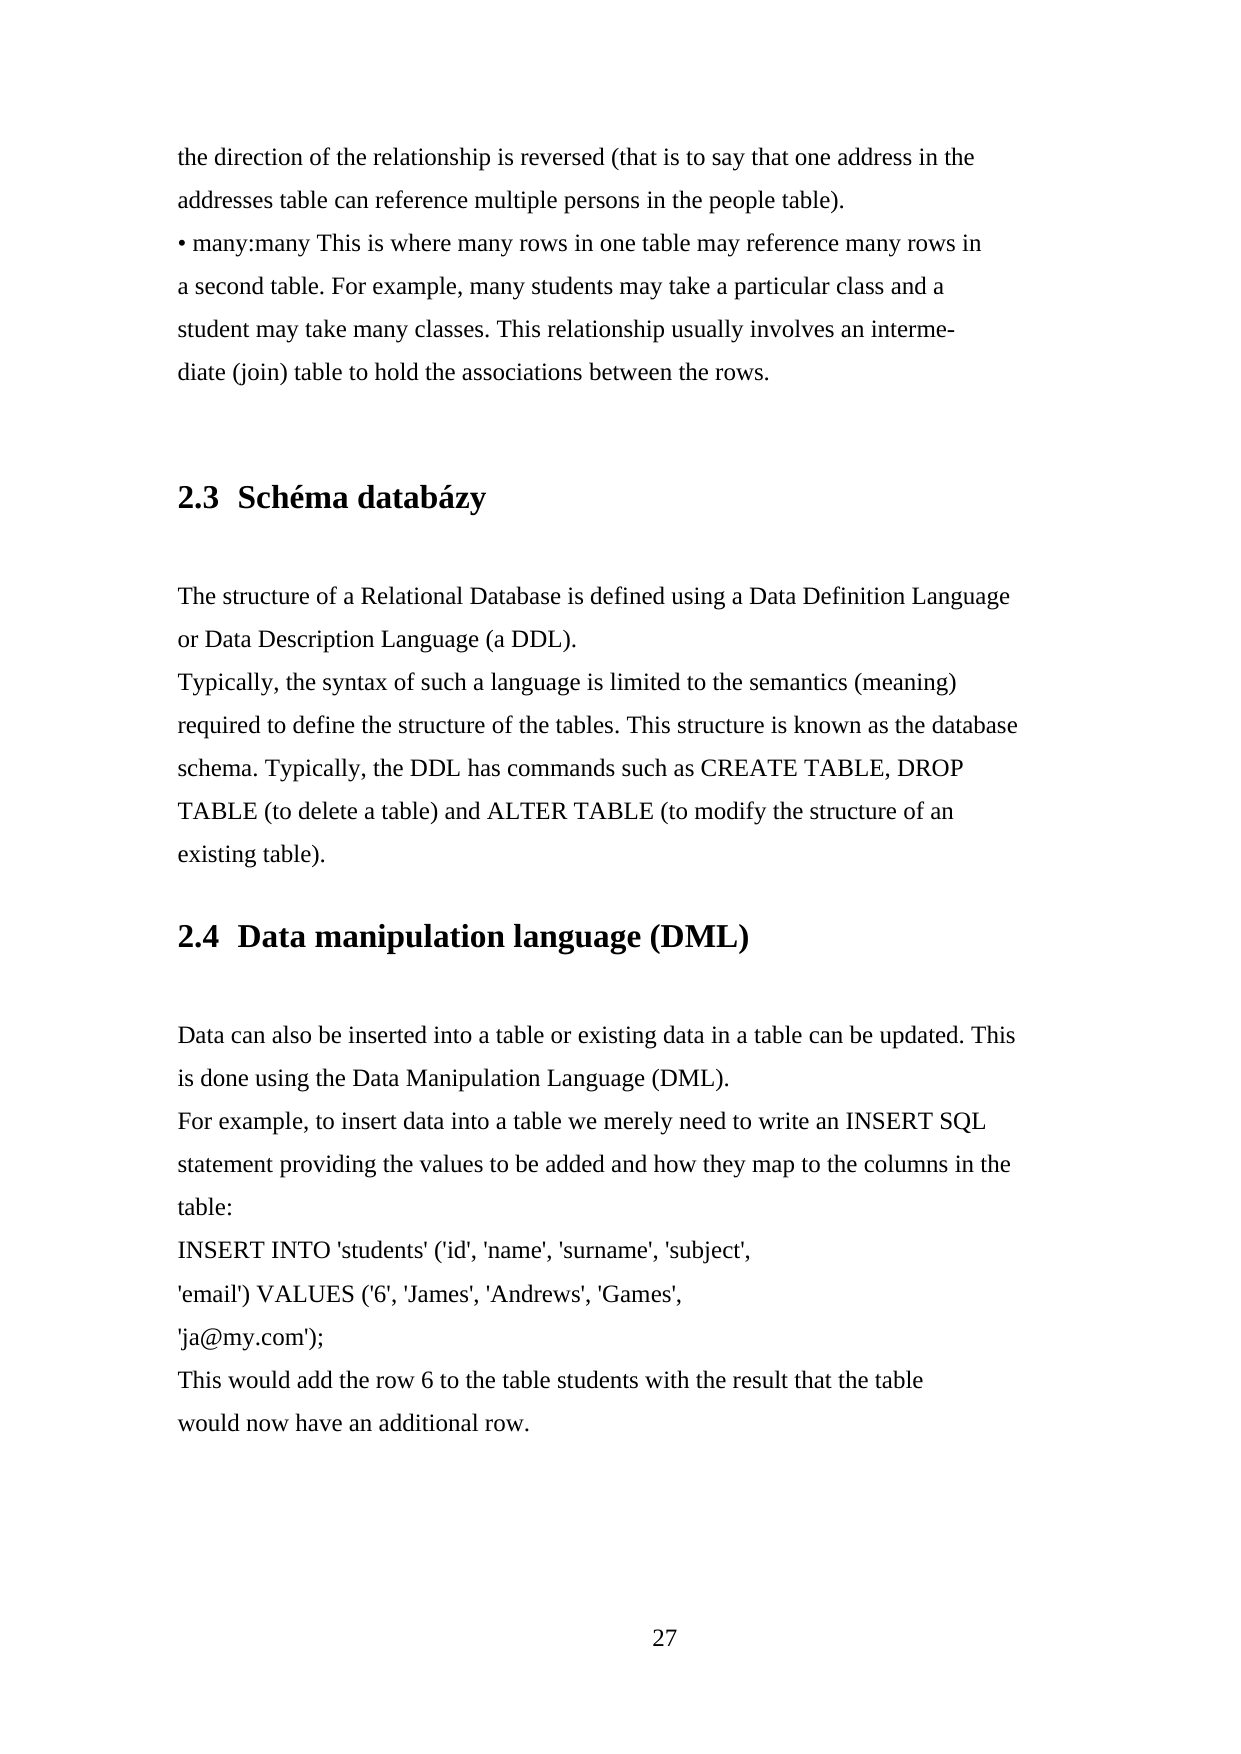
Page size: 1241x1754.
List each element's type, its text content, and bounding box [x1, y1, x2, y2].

text the direction of the relationship is reversed (that is to say that one address in the [177, 142, 1122, 171]
text • many:many This is where many rows in one table may reference many rows in [177, 228, 1122, 257]
text required to define the structure of the tables. This structure is known as the database [177, 710, 1122, 739]
text For example, to insert data into a table we merely need to write an INSERT SQL [177, 1106, 1122, 1135]
text a second table. For example, many students may take a particular class and a [177, 271, 1122, 300]
text INSERT INTO 'students' ('id', 'name', 'surname', 'subject', [177, 1236, 1122, 1264]
text addresses table can reference multiple persons in the people table). [177, 185, 1122, 214]
text statement providing the values to be added and how they map to the columns in the [177, 1149, 1122, 1178]
text 'ja@my.com'); [177, 1322, 1122, 1351]
text 'email') VALUES ('6', 'James', 'Andrews', 'Games', [177, 1279, 1122, 1307]
text would now have an additional row. [177, 1408, 1122, 1437]
text is done using the Data Manipulation Language (DML). [177, 1063, 1122, 1092]
text Data can also be inserted into a table or existing data in a table can be updated. This [177, 1020, 1122, 1049]
text schema. Typically, the DDL has commands such as CREATE TABLE, DROP [177, 753, 1122, 782]
text student may take many classes. This relationship usually involves an interme- [177, 314, 1122, 343]
text or Data Description Language (a DDL). [177, 624, 1122, 653]
text table: [177, 1192, 1122, 1221]
text Typically, the syntax of such a language is limited to the semantics (meaning) [177, 667, 1122, 696]
text This would add the row 6 to the table students with the result that the table [177, 1365, 1122, 1394]
subtitle Data manipulation language (DML) [177, 916, 1122, 954]
text diate (join) table to hold the associations between the rows. [177, 357, 1122, 386]
subtitle Schéma databázy [177, 477, 1122, 515]
text existing table). [177, 839, 1122, 868]
text The structure of a Relational Database is defined using a Data Definition Language [177, 581, 1122, 609]
text TABLE (to delete a table) and ALTER TABLE (to modify the structure of an [177, 796, 1122, 825]
